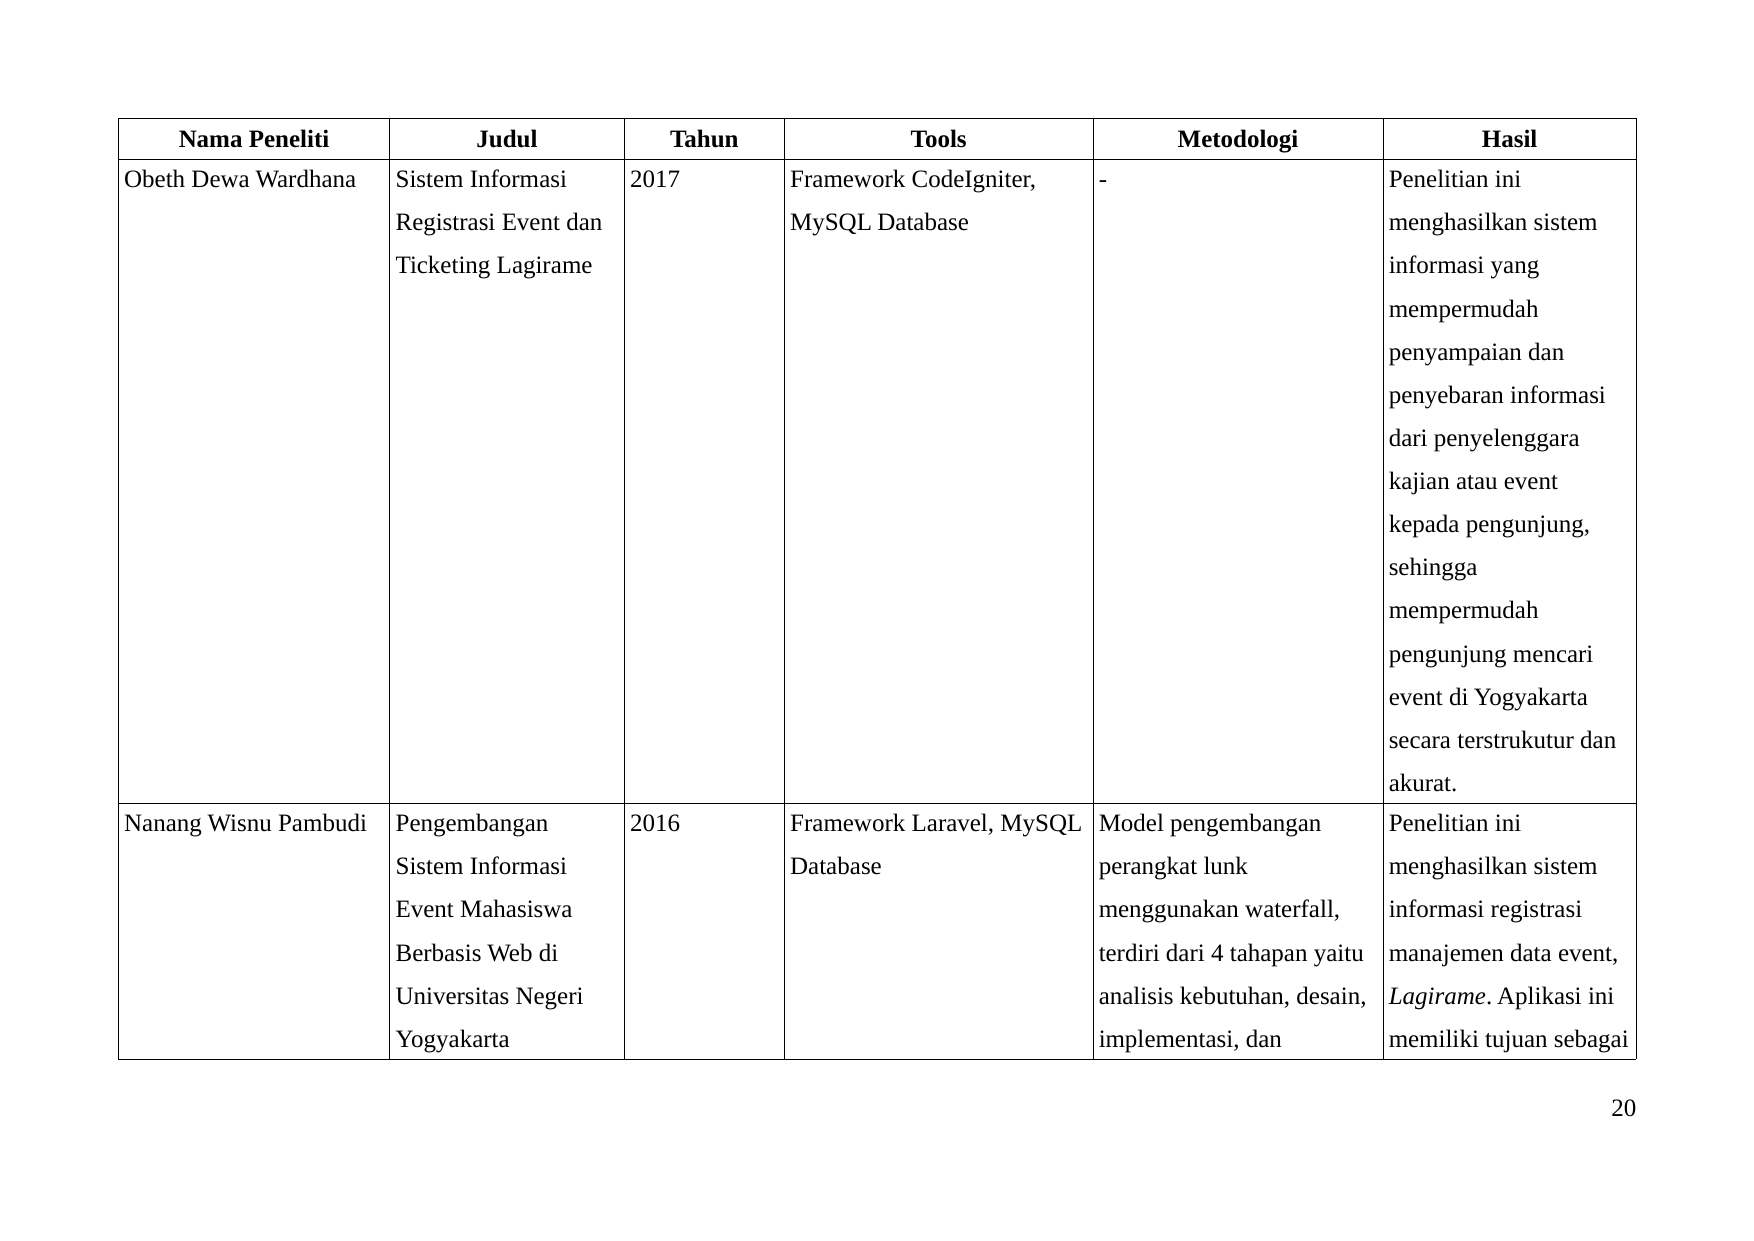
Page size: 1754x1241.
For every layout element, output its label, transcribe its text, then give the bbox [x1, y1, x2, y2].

table_header Tahun [625, 119, 784, 158]
table_cell Framework CodeIgniter, MySQL Database [785, 160, 1093, 802]
table_header Judul [390, 119, 624, 158]
table_header Nama Peneliti [119, 119, 389, 158]
table_header Metodologi [1094, 119, 1383, 158]
table_cell Obeth Dewa Wardhana [119, 160, 389, 802]
table_cell 2016 [625, 804, 784, 1058]
table_cell Penelitian ini menghasilkan sistem informasi registrasi manajemen data event, Lagirame. Aplikasi ini memiliki tujuan sebagai [1384, 804, 1636, 1058]
table_cell Pengembangan Sistem Informasi Event Mahasiswa Berbasis Web di Universitas Negeri Yogyakarta [390, 804, 624, 1058]
table_cell Framework Laravel, MySQL Database [785, 804, 1093, 1058]
table_cell 2017 [625, 160, 784, 802]
table_header Hasil [1384, 119, 1636, 158]
table_cell Penelitian ini menghasilkan sistem informasi yang mempermudah penyampaian dan penyebaran informasi dari penyelenggara kajian atau event kepada pengunjung, sehingga mempermudah pengunjung mencari event di Yogyakarta secara terstrukutur dan akurat. [1384, 160, 1636, 802]
table_cell - [1094, 160, 1383, 802]
table_cell Sistem Informasi Registrasi Event dan Ticketing Lagirame [390, 160, 624, 802]
table_cell Nanang Wisnu Pambudi [119, 804, 389, 1058]
table_cell Model pengembangan perangkat lunk menggunakan waterfall, terdiri dari 4 tahapan yaitu analisis kebutuhan, desain, implementasi, dan [1094, 804, 1383, 1058]
table_header Tools [785, 119, 1093, 158]
